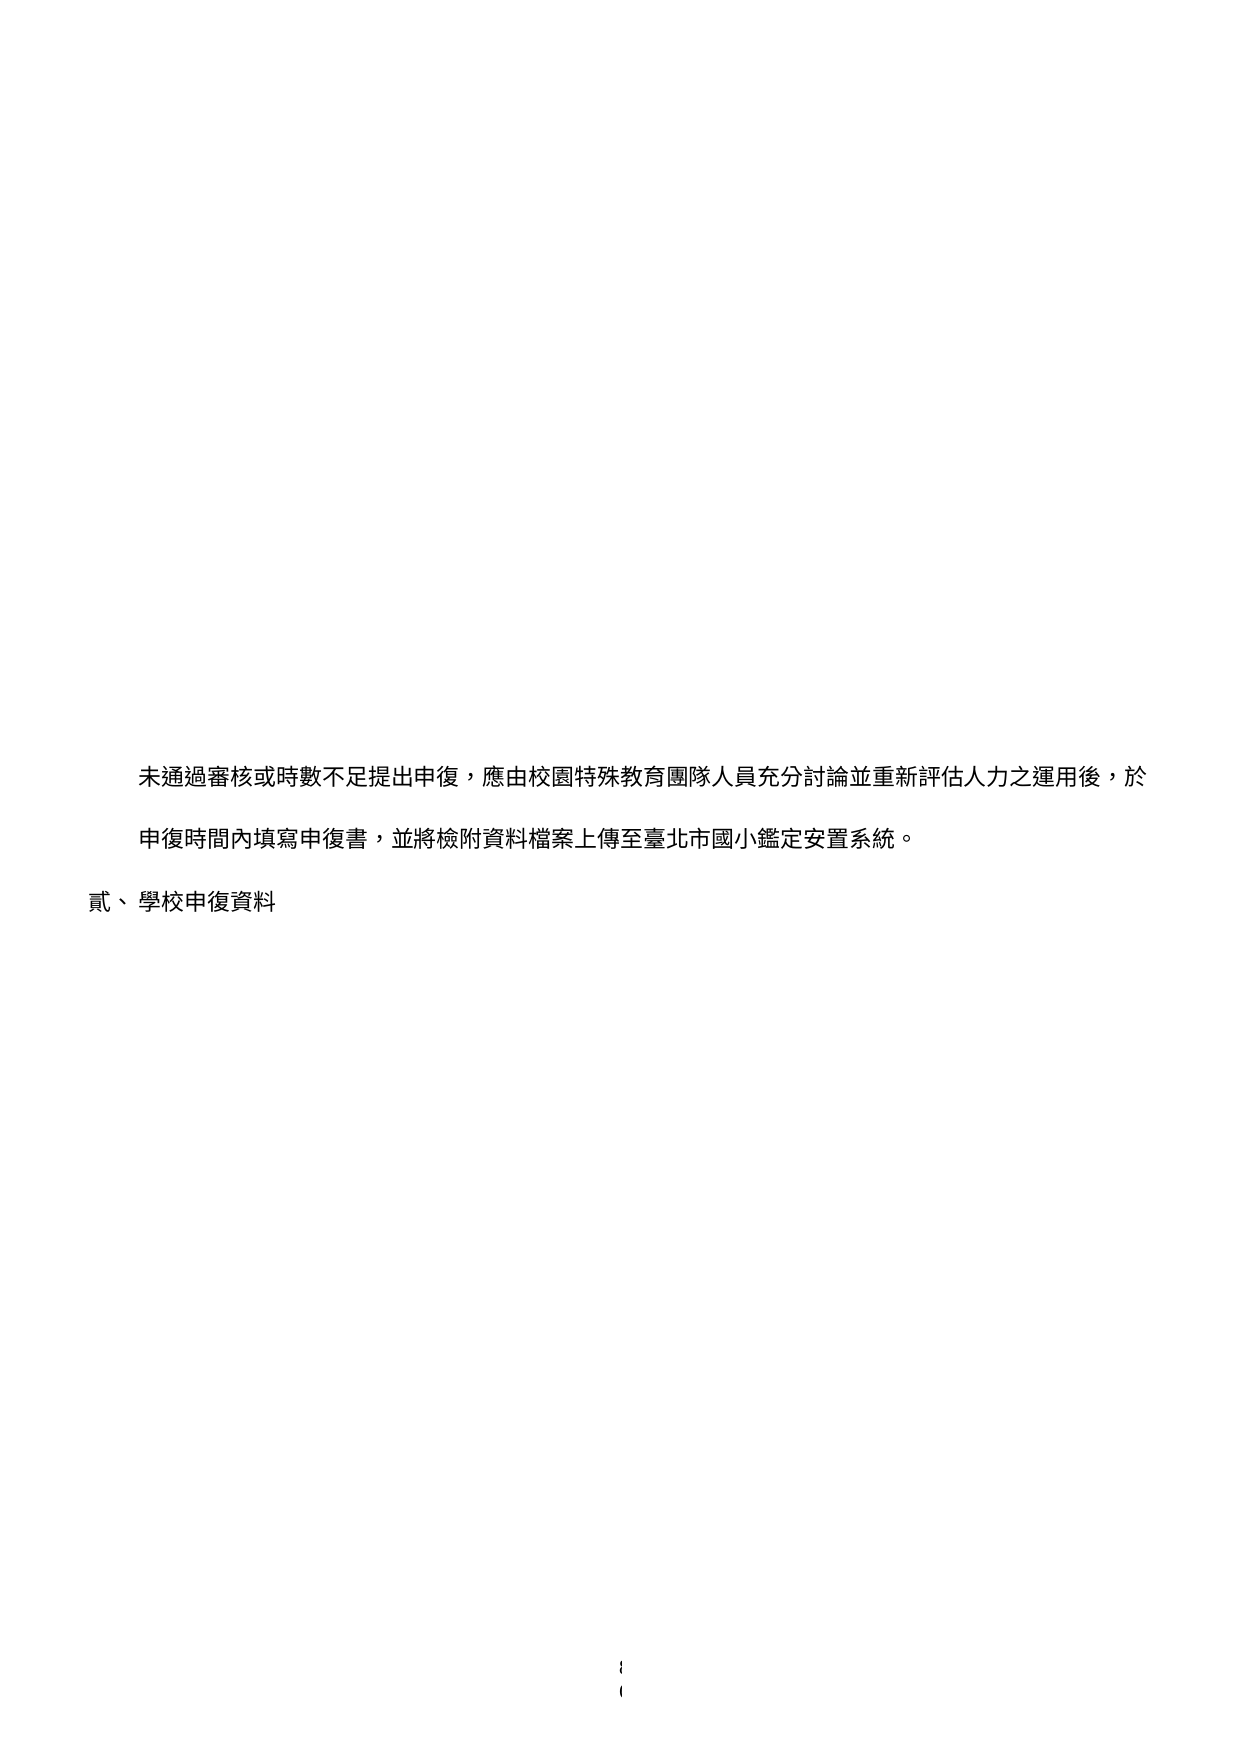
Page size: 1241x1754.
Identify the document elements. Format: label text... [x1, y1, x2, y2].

list 學校申復資料 [89, 859, 1152, 921]
text 未通過審核或時數不足提出申復，應由校園特殊教育團隊人員充分討論並重新評估人力之運用後，於申復時間內填寫申復書，並將檢附資料檔案上傳至臺北市國小鑑定安置系統。 [139, 734, 1152, 859]
